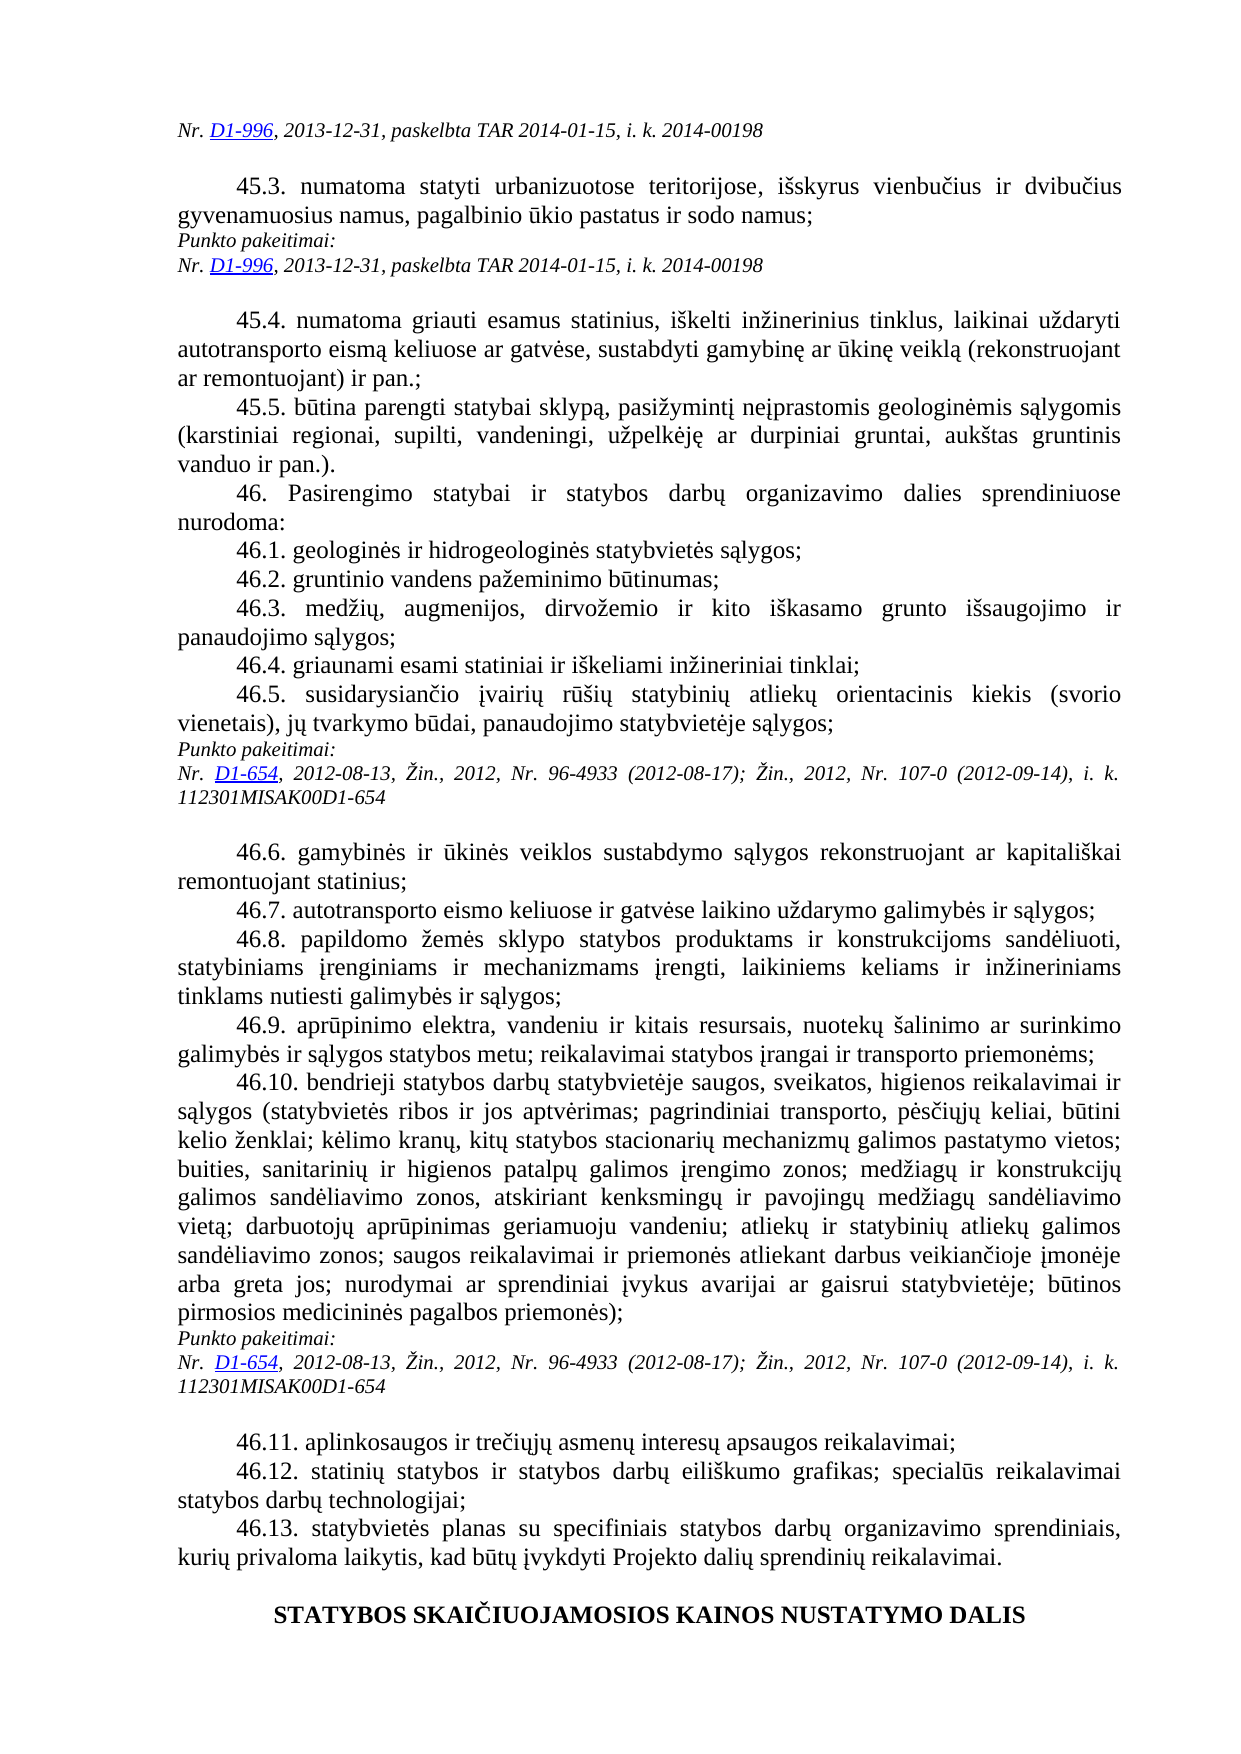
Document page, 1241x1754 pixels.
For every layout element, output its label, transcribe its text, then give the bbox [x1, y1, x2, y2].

text 46.13. statybvietės planas su specifiniais statybos darbų organizavimo sprendiniais, kurių privaloma laikytis, kad būtų įvykdyti Projekto dalių sprendinių reikalavimai. [177, 1513, 1122, 1571]
text 46.6. gamybinės ir ūkinės veiklos sustabdymo sąlygos rekonstruojant ar kapitališkai remontuojant statinius; [177, 837, 1122, 895]
text 46.5. susidarysiančio įvairių rūšių statybinių atliekų orientacinis kiekis (svorio vienetais), jų tvarkymo būdai, panaudojimo statybvietėje sąlygos; [177, 679, 1122, 737]
text Nr. D1-654, 2012-08-13, Žin., 2012, Nr. 96-4933 (2012-08-17); Žin., 2012, Nr. 107-0 (2012-09-14), i. k. 112301MISAK00D1-654 [177, 761, 1122, 809]
text 45.3. numatoma statyti urbanizuotose teritorijose, išskyrus vienbučius ir dvibučius gyvenamuosius namus, pagalbinio ūkio pastatus ir sodo namus; [177, 171, 1122, 228]
text 45.4. numatoma griauti esamus statinius, iškelti inžinerinius tinklus, laikinai uždaryti autotransporto eismą keliuose ar gatvėse, sustabdyti gamybinę ar ūkinę veiklą (rekonstruojant ar remontuojant) ir pan.; [177, 305, 1122, 392]
text 46.4. griaunami esami statiniai ir iškeliami inžineriniai tinklai; [177, 650, 1122, 679]
text 46.2. gruntinio vandens pažeminimo būtinumas; [177, 564, 1122, 593]
text 46.3. medžių, augmenijos, dirvožemio ir kito iškasamo grunto išsaugojimo ir panaudojimo sąlygos; [177, 593, 1122, 650]
text Punkto pakeitimai: [177, 737, 1122, 761]
text 46.8. papildomo žemės sklypo statybos produktams ir konstrukcijoms sandėliuoti, statybiniams įrenginiams ir mechanizmams įrengti, laikiniems keliams ir inžineriniams tinklams nutiesti galimybės ir sąlygos; [177, 924, 1122, 1010]
text 46.9. aprūpinimo elektra, vandeniu ir kitais resursais, nuotekų šalinimo ar surinkimo galimybės ir sąlygos statybos metu; reikalavimai statybos įrangai ir transporto priemonėms; [177, 1010, 1122, 1067]
text 46. Pasirengimo statybai ir statybos darbų organizavimo dalies sprendiniuose nurodoma: [177, 478, 1122, 535]
text 46.10. bendrieji statybos darbų statybvietėje saugos, sveikatos, higienos reikalavimai ir sąlygos (statybvietės ribos ir jos aptvėrimas; pagrindiniai transporto, pėsčiųjų keliai, būtini kelio ženklai; kėlimo kranų, kitų statybos stacionarių mechanizmų galimos pastatymo vietos; buities, sanitarinių ir higienos patalpų galimos įrengimo zonos; medžiagų ir konstrukcijų galimos sandėliavimo zonos, atskiriant kenksmingų ir pavojingų medžiagų sandėliavimo vietą; darbuotojų aprūpinimas geriamuoju vandeniu; atliekų ir statybinių atliekų galimos sandėliavimo zonos; saugos reikalavimai ir priemonės atliekant darbus veikiančioje įmonėje arba greta jos; nurodymai ar sprendiniai įvykus avarijai ar gaisrui statybvietėje; būtinos pirmosios medicininės pagalbos priemonės); [177, 1067, 1122, 1326]
text STATYBOS SKAIČIUOJAMOSIOS KAINOS NUSTATYMO DALIS [177, 1600, 1122, 1628]
text Punkto pakeitimai: [177, 228, 1122, 252]
text Nr. D1-996, 2013-12-31, paskelbta TAR 2014-01-15, i. k. 2014-00198 [177, 252, 1122, 277]
text 46.11. aplinkosaugos ir trečiųjų asmenų interesų apsaugos reikalavimai; [177, 1427, 1122, 1456]
text Nr. D1-996, 2013-12-31, paskelbta TAR 2014-01-15, i. k. 2014-00198 [177, 118, 1122, 142]
text 46.7. autotransporto eismo keliuose ir gatvėse laikino uždarymo galimybės ir sąlygos; [177, 895, 1122, 924]
text Punkto pakeitimai: [177, 1326, 1122, 1350]
text 45.5. būtina parengti statybai sklypą, pasižymintį neįprastomis geologinėmis sąlygomis (karstiniai regionai, supilti, vandeningi, užpelkėję ar durpiniai gruntai, aukštas gruntinis vanduo ir pan.). [177, 392, 1122, 478]
text 46.1. geologinės ir hidrogeologinės statybvietės sąlygos; [177, 535, 1122, 564]
text 46.12. statinių statybos ir statybos darbų eiliškumo grafikas; specialūs reikalavimai statybos darbų technologijai; [177, 1456, 1122, 1513]
text Nr. D1-654, 2012-08-13, Žin., 2012, Nr. 96-4933 (2012-08-17); Žin., 2012, Nr. 107-0 (2012-09-14), i. k. 112301MISAK00D1-654 [177, 1350, 1122, 1398]
